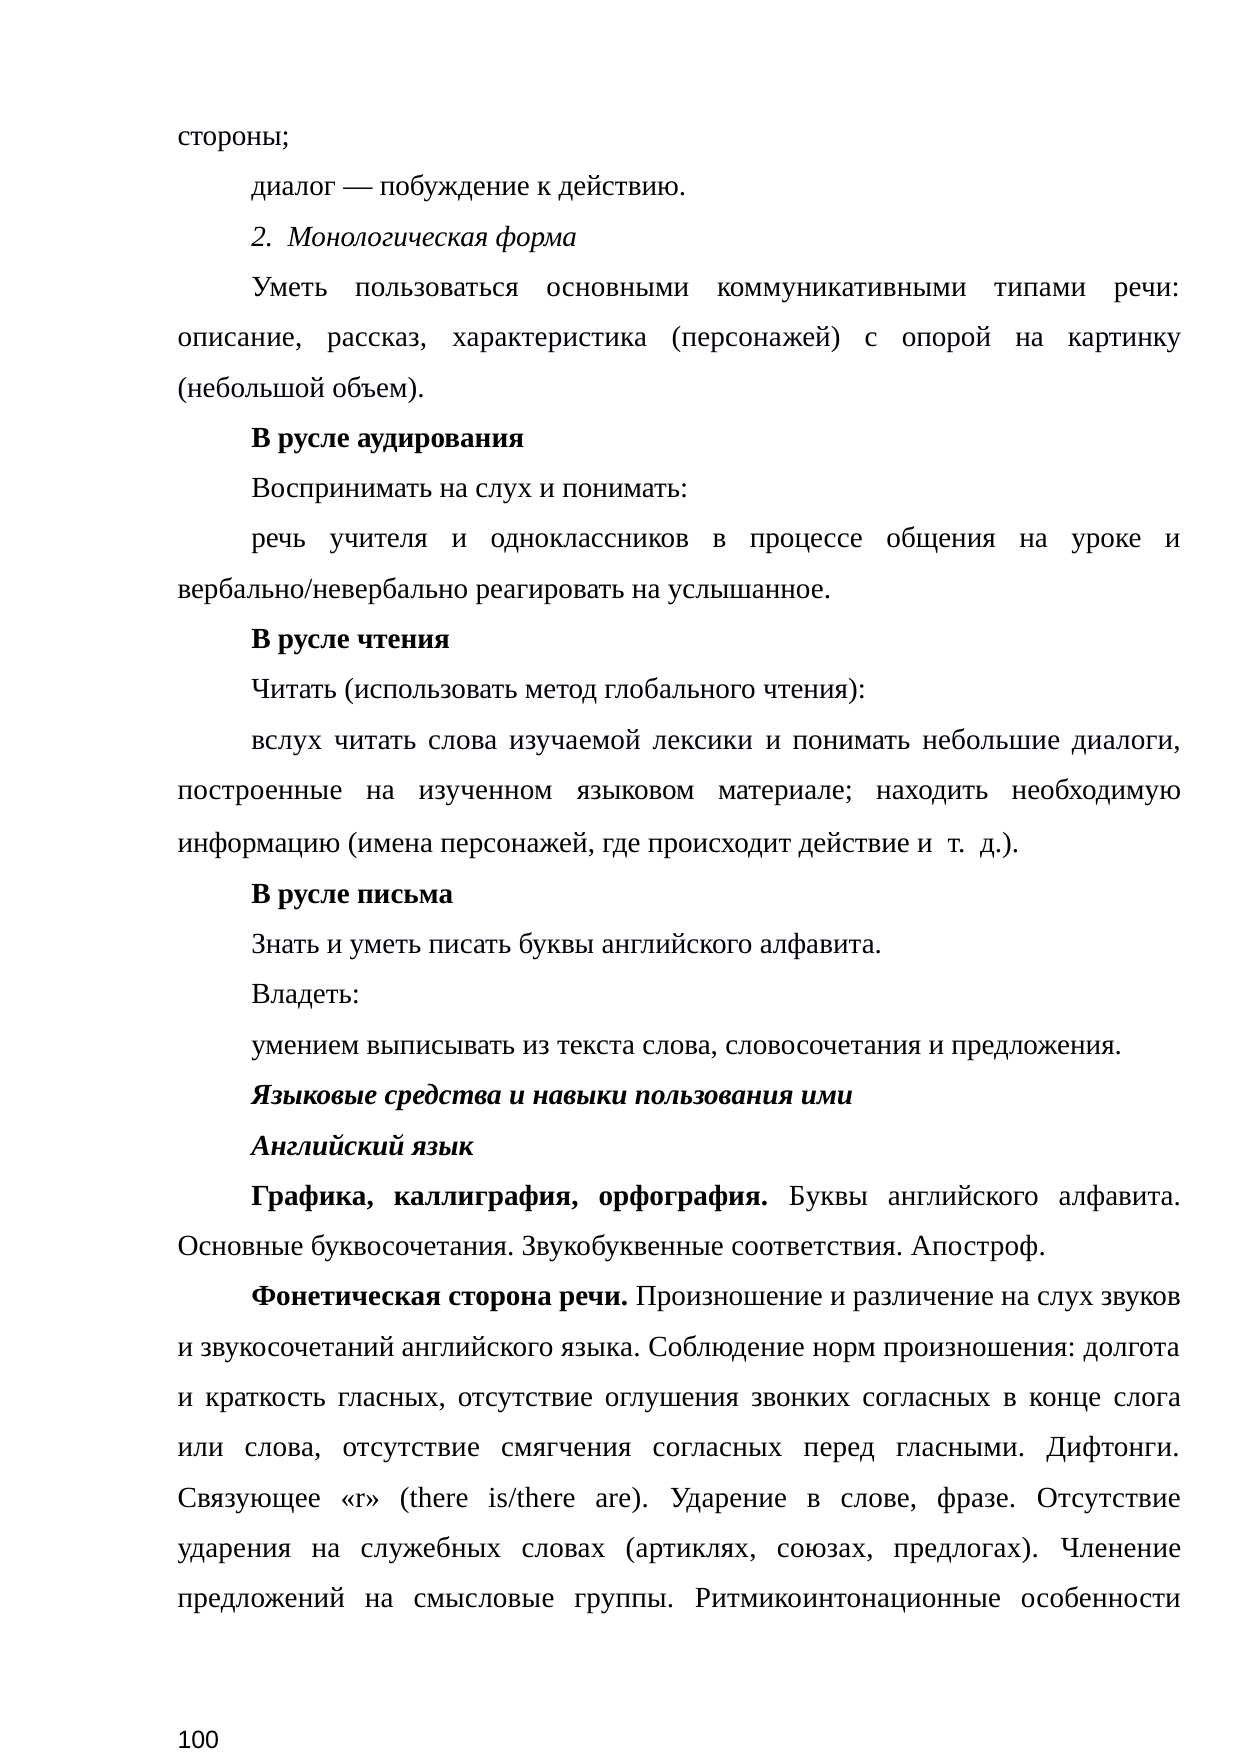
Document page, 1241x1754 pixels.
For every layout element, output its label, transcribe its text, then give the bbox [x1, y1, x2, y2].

text диалог — побуждение к действию. [177, 168, 1181, 202]
text В русле аудирования [177, 420, 1181, 453]
text умением выписывать из текста слова, словосочетания и предложения. [177, 1027, 1181, 1061]
text стороны; [177, 118, 1181, 152]
text В русле чтения [177, 621, 1181, 655]
text Языковые средства и навыки пользования ими [177, 1077, 1181, 1111]
text вслух читать слова изучаемой лексики и понимать небольшие диалоги, построенные на изученном языковом материале; находить необходимую информацию (имена персонажей, где происходит действие и т. д.). [177, 722, 1181, 858]
text Английский язык [177, 1128, 1181, 1161]
text Уметь пользоваться основными коммуникативными типами речи: описание, рассказ, характеристика (персонажей) с опорой на картинку (небольшой объем). [177, 269, 1181, 403]
text Графика, каллиграфия, орфография. Буквы английского алфавита. Основные буквосочетания. Звуко­буквенные соответствия. Апостроф. [177, 1178, 1181, 1262]
text Воспринимать на слух и понимать: [177, 470, 1181, 504]
text Читать (использовать метод глобального чтения): [177, 672, 1181, 705]
text речь учителя и одноклассников в процессе общения на уроке и вербально/невербально реагировать на услышанное. [177, 521, 1181, 604]
text Фонетическая сторона речи. Произношение и различение на слух звуков и звукосочетаний английского языка. Соблюдение норм произношения: долгота и краткость гласных, отсутствие оглушения звонких согласных в конце слога или слова, отсутствие смягчения согласных перед гласными. Дифтонги. Связующее «r» (there is/there are). Ударение в слове, фразе. Отсутствие ударения на служебных словах (артиклях, союзах, предлогах). Членение предложений на смысловые группы. Ритмико­интонационные особенности [177, 1278, 1181, 1614]
text Владеть: [177, 977, 1181, 1010]
text 2. Монологическая форма [177, 219, 1181, 252]
text В русле письма [177, 876, 1181, 909]
text Знать и уметь писать буквы английского алфавита. [177, 926, 1181, 960]
